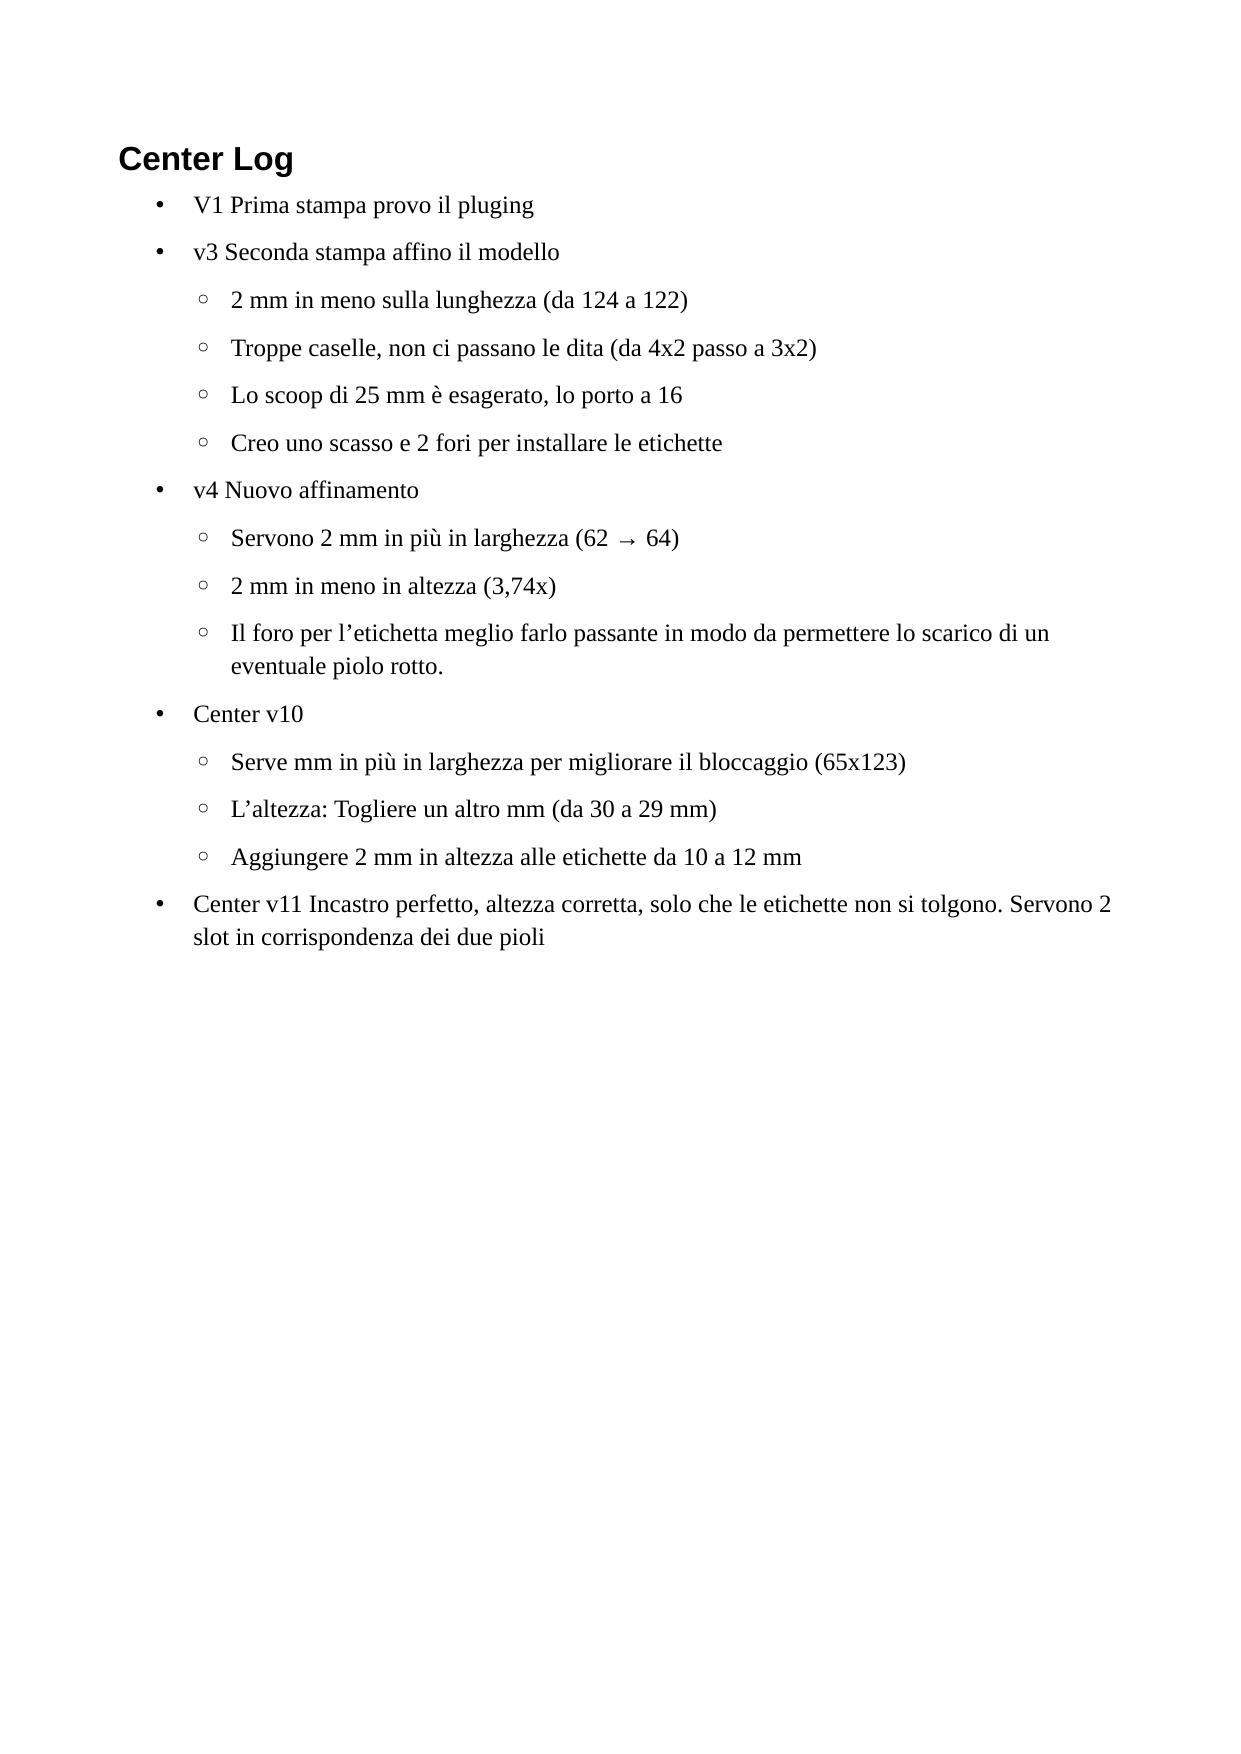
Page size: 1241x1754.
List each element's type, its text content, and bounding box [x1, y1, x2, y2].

list Center v10 [156, 699, 1122, 728]
list Serve mm in più in larghezza per migliorare il bloccaggio (65x123) [193, 747, 1122, 775]
list v4 Nuovo affinamento [156, 476, 1122, 504]
subtitle Center Log [118, 139, 1122, 177]
list Center v11 Incastro perfetto, altezza corretta, solo che le etichette non si tolgono. Servono 2 slot in corrispondenza dei due pioli [156, 889, 1122, 951]
list V1 Prima stampa provo il pluging [156, 190, 1122, 219]
list v3 Seconda stampa affino il modello [156, 237, 1122, 266]
list L’altezza: Togliere un altro mm (da 30 a 29 mm) [193, 794, 1122, 823]
list 2 mm in meno in altezza (3,74x) [193, 571, 1122, 599]
list Servono 2 mm in più in larghezza (62 → 64) [193, 523, 1122, 552]
list Troppe caselle, non ci passano le dita (da 4x2 passo a 3x2) [193, 333, 1122, 361]
list Lo scoop di 25 mm è esagerato, lo porto a 16 [193, 380, 1122, 409]
list Aggiungere 2 mm in altezza alle etichette da 10 a 12 mm [193, 842, 1122, 871]
list Creo uno scasso e 2 fori per installare le etichette [193, 428, 1122, 457]
list 2 mm in meno sulla lunghezza (da 124 a 122) [193, 285, 1122, 314]
list Il foro per l’etichetta meglio farlo passante in modo da permettere lo scarico di un eventuale piolo rotto. [193, 618, 1122, 680]
